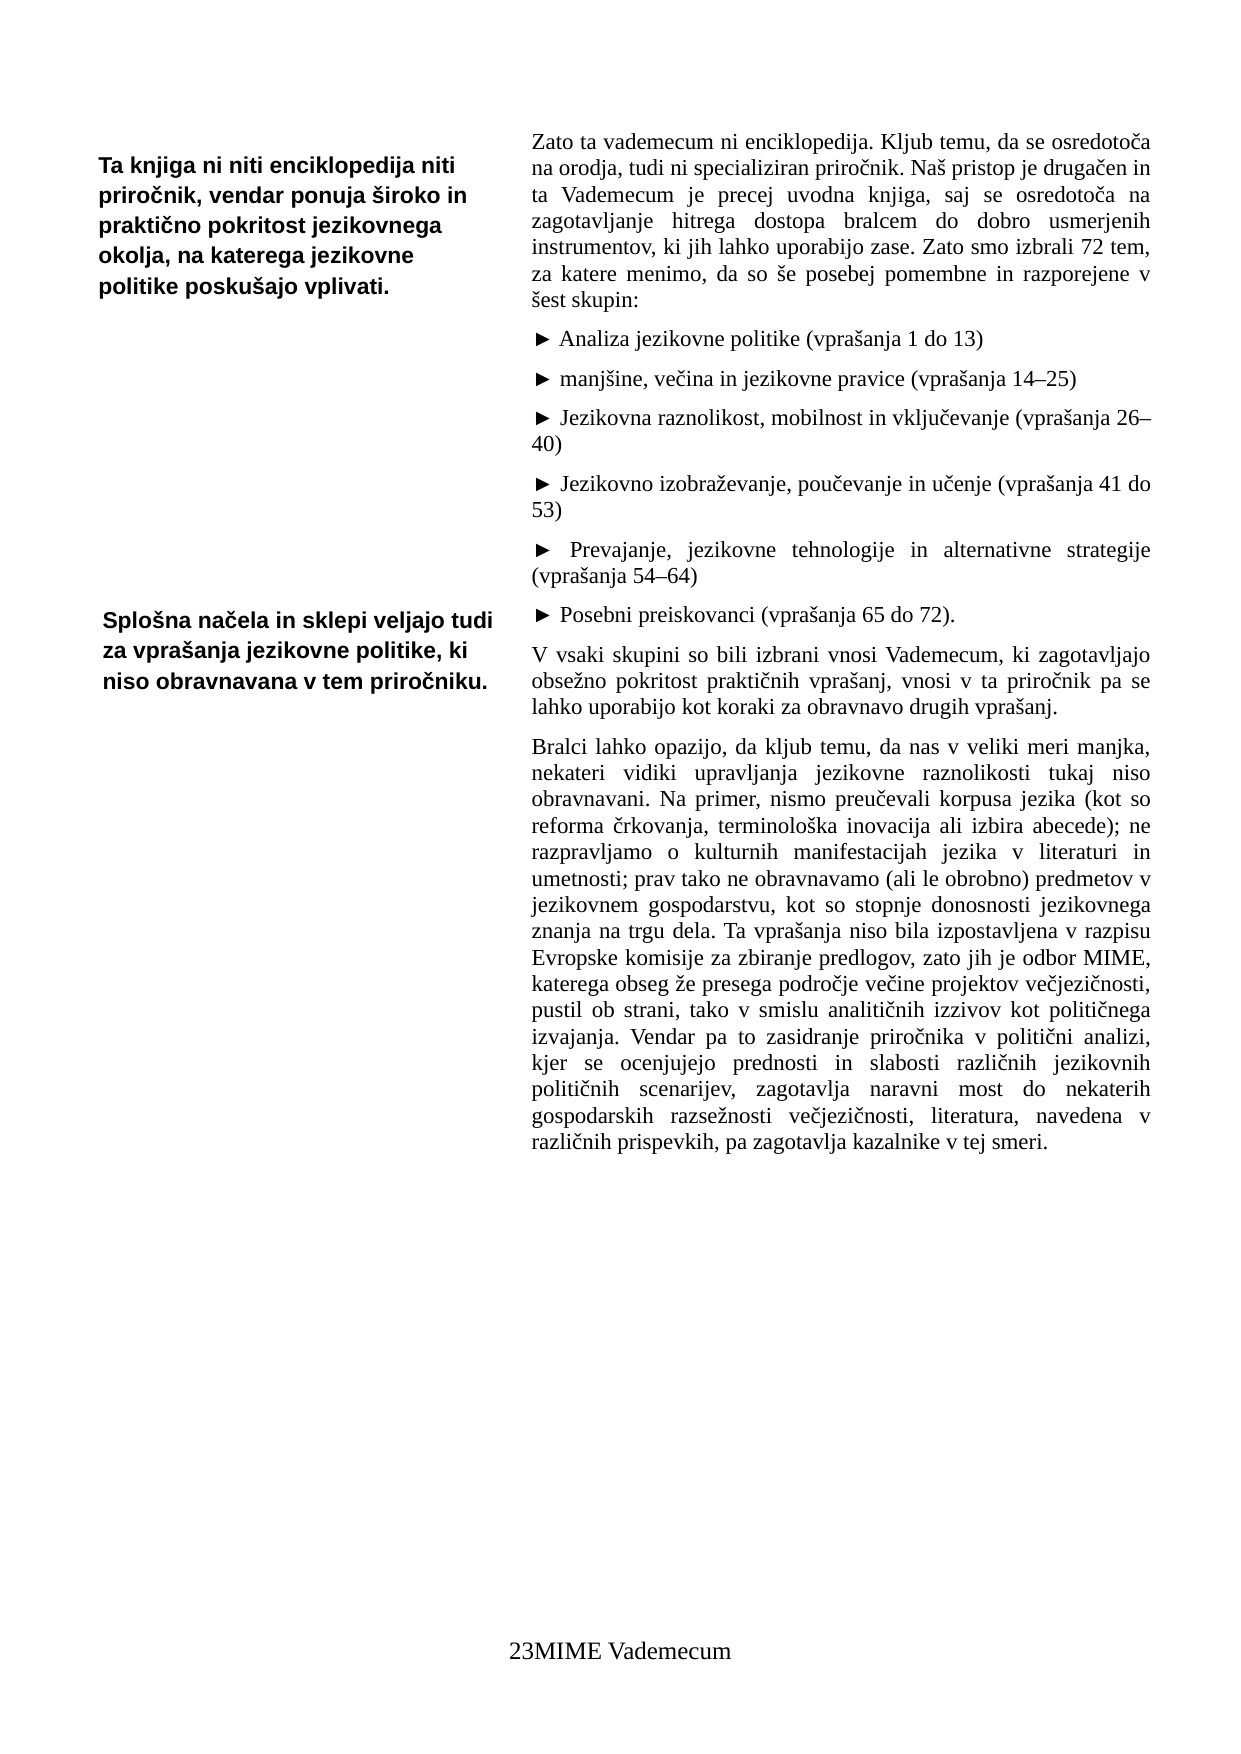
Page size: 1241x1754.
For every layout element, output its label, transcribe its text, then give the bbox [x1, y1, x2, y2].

text ► Jezikovna raznolikost, mobilnost in vključevanje (vprašanja 26–40) [531, 404, 1152, 457]
text ► Prevajanje, jezikovne tehnologije in alternativne strategije (vprašanja 54–64) [531, 536, 1152, 588]
text Bralci lahko opazijo, da kljub temu, da nas v veliki meri manjka, nekateri vidiki upravljanja jezikovne raznolikosti tukaj niso obravnavani. Na primer, nismo preučevali korpusa jezika (kot so reforma črkovanja, terminološka inovacija ali izbira abecede); ne razpravljamo o kulturnih manifestacijah jezika v literaturi in umetnosti; prav tako ne obravnavamo (ali le obrobno) predmetov v jezikovnem gospodarstvu, kot so stopnje donosnosti jezikovnega znanja na trgu dela. Ta vprašanja niso bila izpostavljena v razpisu Evropske komisije za zbiranje predlogov, zato jih je odbor MIME, katerega obseg že presega področje večine projektov večjezičnosti, pustil ob strani, tako v smislu analitičnih izzivov kot političnega izvajanja. Vendar pa to zasidranje priročnika v politični analizi, kjer se ocenjujejo prednosti in slabosti različnih jezikovnih političnih scenarijev, zagotavlja naravni most do nekaterih gospodarskih razsežnosti večjezičnosti, literatura, navedena v različnih prispevkih, pa zagotavlja kazalnike v tej smeri. [531, 733, 1152, 1154]
text ► Posebni preiskovanci (vprašanja 65 do 72). [531, 601, 1152, 628]
text Splošna načela in sklepi veljajo tudi za vprašanja jezikovne politike, ki niso obravnavana v tem priročniku. [102, 607, 505, 694]
text ► Jezikovno izobraževanje, poučevanje in učenje (vprašanja 41 do 53) [531, 470, 1152, 523]
text [93, 598, 514, 796]
text V vsaki skupini so bili izbrani vnosi Vademecum, ki zagotavljajo obsežno pokritost praktičnih vprašanj, vnosi v ta priročnik pa se lahko uporabijo kot koraki za obravnavo drugih vprašanj. [531, 641, 1152, 720]
text Ta knjiga ni niti enciklopedija niti priročnik, vendar ponuja široko in praktično pokritost jezikovnega okolja, na katerega jezikovne politike poskušajo vplivati. [98, 152, 491, 299]
text ► Analiza jezikovne politike (vprašanja 1 do 13) [531, 325, 1152, 352]
text ► manjšine, večina in jezikovne pravice (vprašanja 14–25) [531, 365, 1152, 391]
text [89, 143, 499, 365]
text Zato ta vademecum ni enciklopedija. Kljub temu, da se osredotoča na orodja, tudi ni specializiran priročnik. Naš pristop je drugačen in ta Vademecum je precej uvodna knjiga, saj se osredotoča na zagotavljanje hitrega dostopa bralcem do dobro usmerjenih instrumentov, ki jih lahko uporabijo zase. Zato smo izbrali 72 tem, za katere menimo, da so še posebej pomembne in razporejene v šest skupin: [531, 128, 1152, 312]
